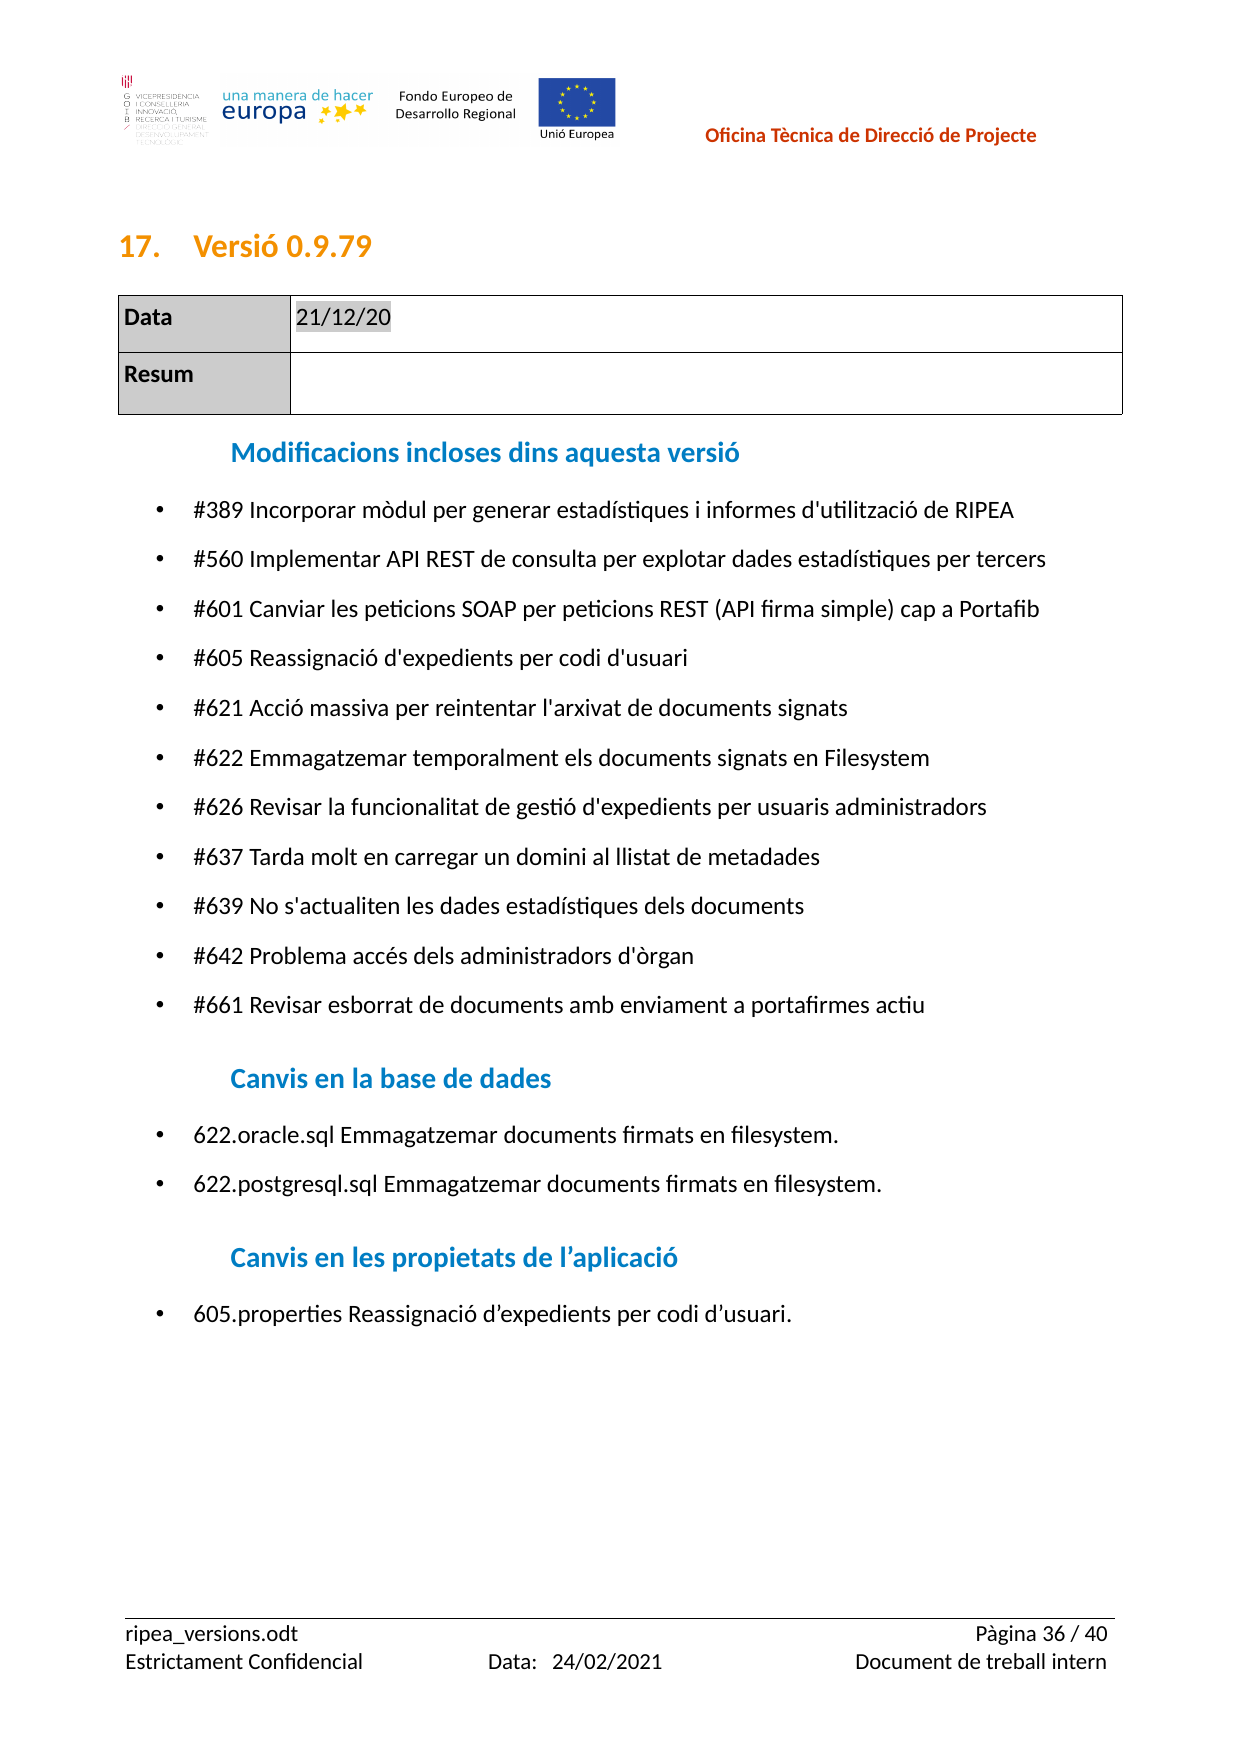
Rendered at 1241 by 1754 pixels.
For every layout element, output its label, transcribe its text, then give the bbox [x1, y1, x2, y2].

list #601 Canviar les peticions SOAP per peticions REST (API firma simple) cap a Portafib [156, 593, 1122, 623]
subtitle Canvis en les propietats de l’aplicació [153, 1239, 1122, 1274]
list #626 Revisar la funcionalitat de gestió d'expedients per usuaris administradors [156, 791, 1122, 822]
table_cell Resum [119, 353, 290, 414]
subtitle Canvis en la base de dades [153, 1060, 1122, 1095]
list #389 Incorporar mòdul per generar estadístiques i informes d'utilització de RIPEA [156, 494, 1122, 524]
list #637 Tarda molt en carregar un domini al llistat de metadades [156, 841, 1122, 871]
list 622.postgresql.sql Emmagatzemar documents firmats en filesystem. [156, 1169, 1122, 1199]
picture [219, 73, 621, 147]
picture [118, 73, 213, 147]
list 622.oracle.sql Emmagatzemar documents firmats en filesystem. [156, 1119, 1122, 1149]
subtitle Versió 0.9.79 [118, 225, 1122, 266]
list #661 Revisar esborrat de documents amb enviament a portafirmes actiu [156, 989, 1122, 1020]
subtitle Modificacions incloses dins aquesta versió [153, 434, 1122, 470]
table_cell [291, 353, 1122, 414]
list #621 Acció massiva per reintentar l'arxivat de documents signats [156, 692, 1122, 723]
list 605.properties Reassignació d’expedients per codi d’usuari. [156, 1298, 1122, 1329]
list #622 Emmagatzemar temporalment els documents signats en Filesystem [156, 742, 1122, 772]
list #560 Implementar API REST de consulta per explotar dades estadístiques per tercers [156, 543, 1122, 574]
list #605 Reassignació d'expedients per codi d'usuari [156, 642, 1122, 673]
table_header 21/12/20 [291, 296, 1122, 352]
table_header Data [119, 296, 290, 352]
list #639 No s'actualiten les dades estadístiques dels documents [156, 890, 1122, 921]
list #642 Problema accés dels administradors d'òrgan [156, 940, 1122, 971]
